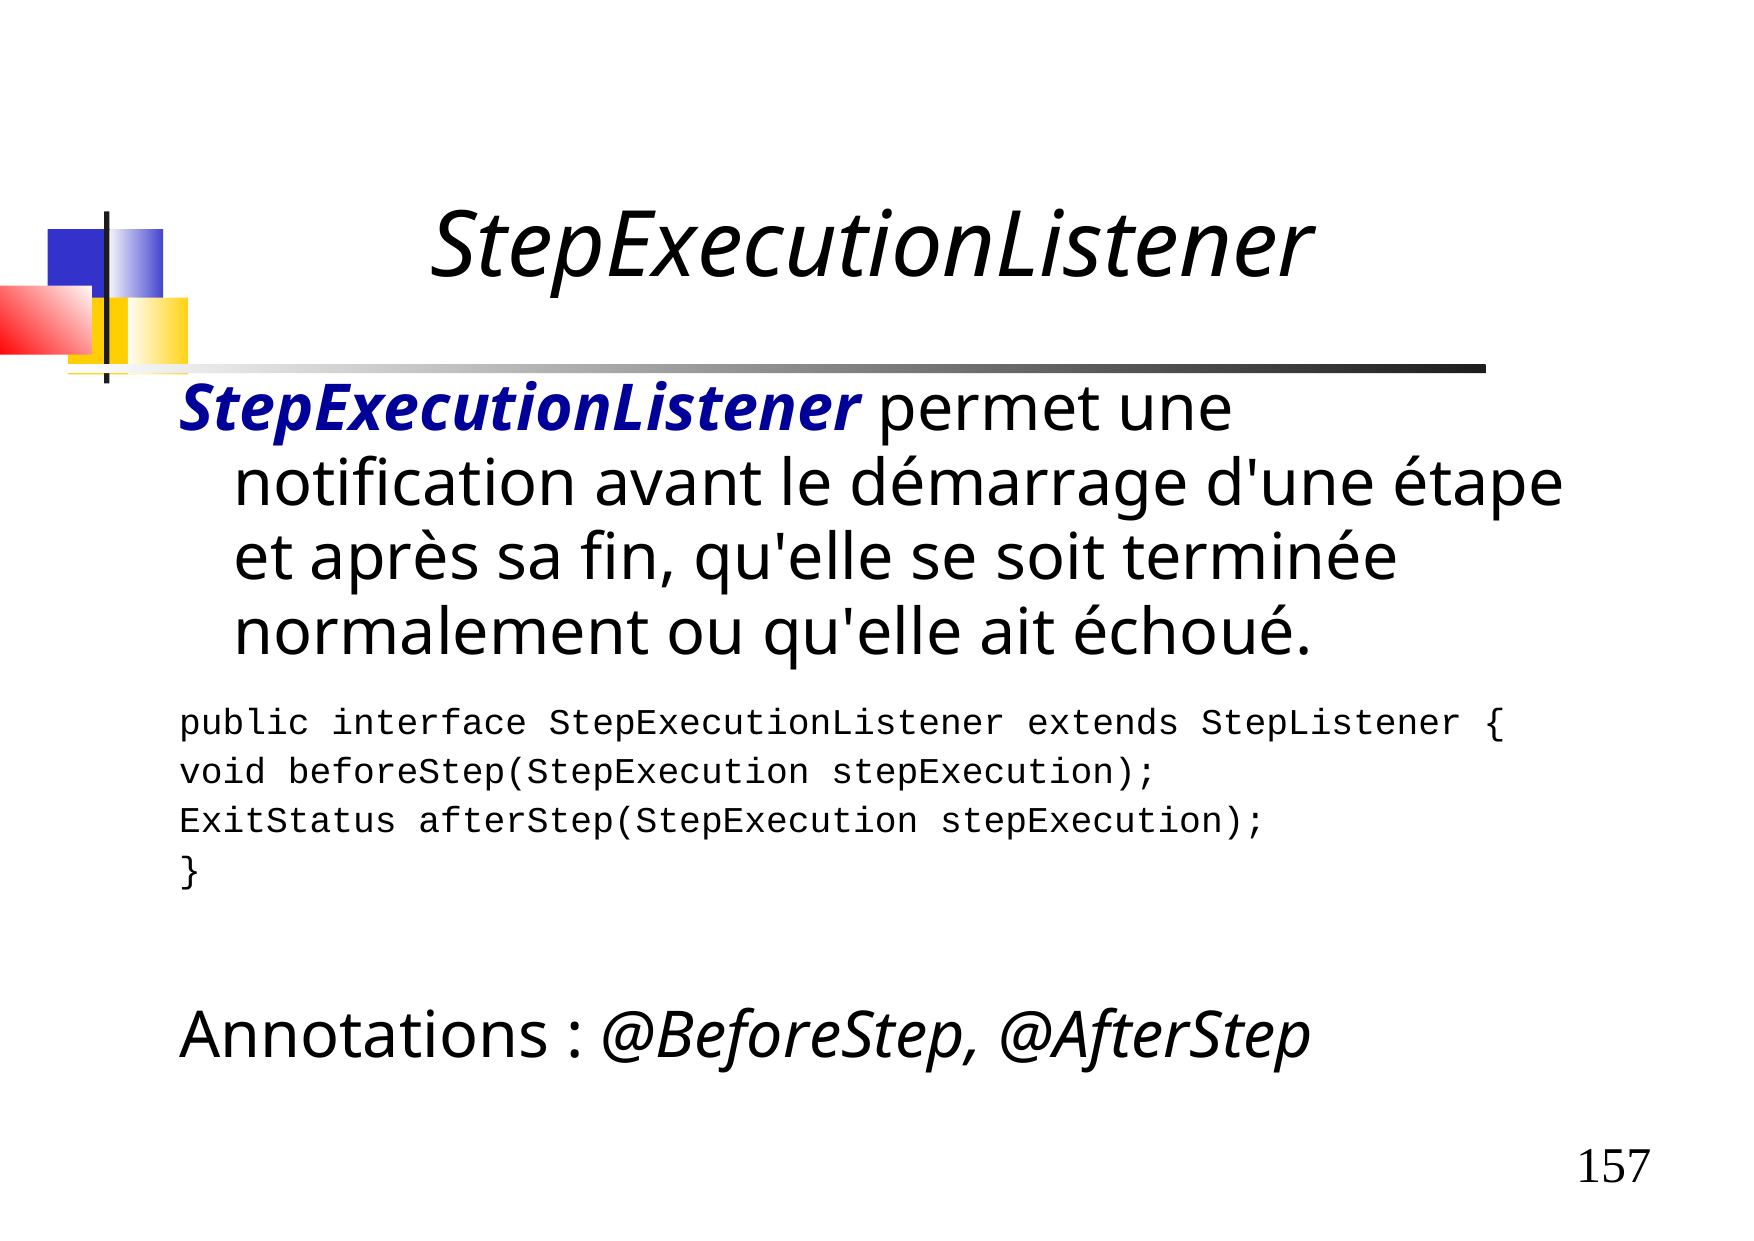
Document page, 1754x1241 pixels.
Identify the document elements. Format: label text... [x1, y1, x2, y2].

list StepExecutionListener permet une notification avant le démarrage d'une étape et après sa fin, qu'elle se soit terminée normalement ou qu'elle ait échoué. public interface StepExecutionListener extends StepListener { void beforeStep(StepExecution stepExecution); ExitStatus afterStep(StepExecution stepExecution); } Annotations : @BeforeStep, @AfterStep [179, 371, 1567, 1091]
title StepExecutionListener [179, 139, 1567, 351]
